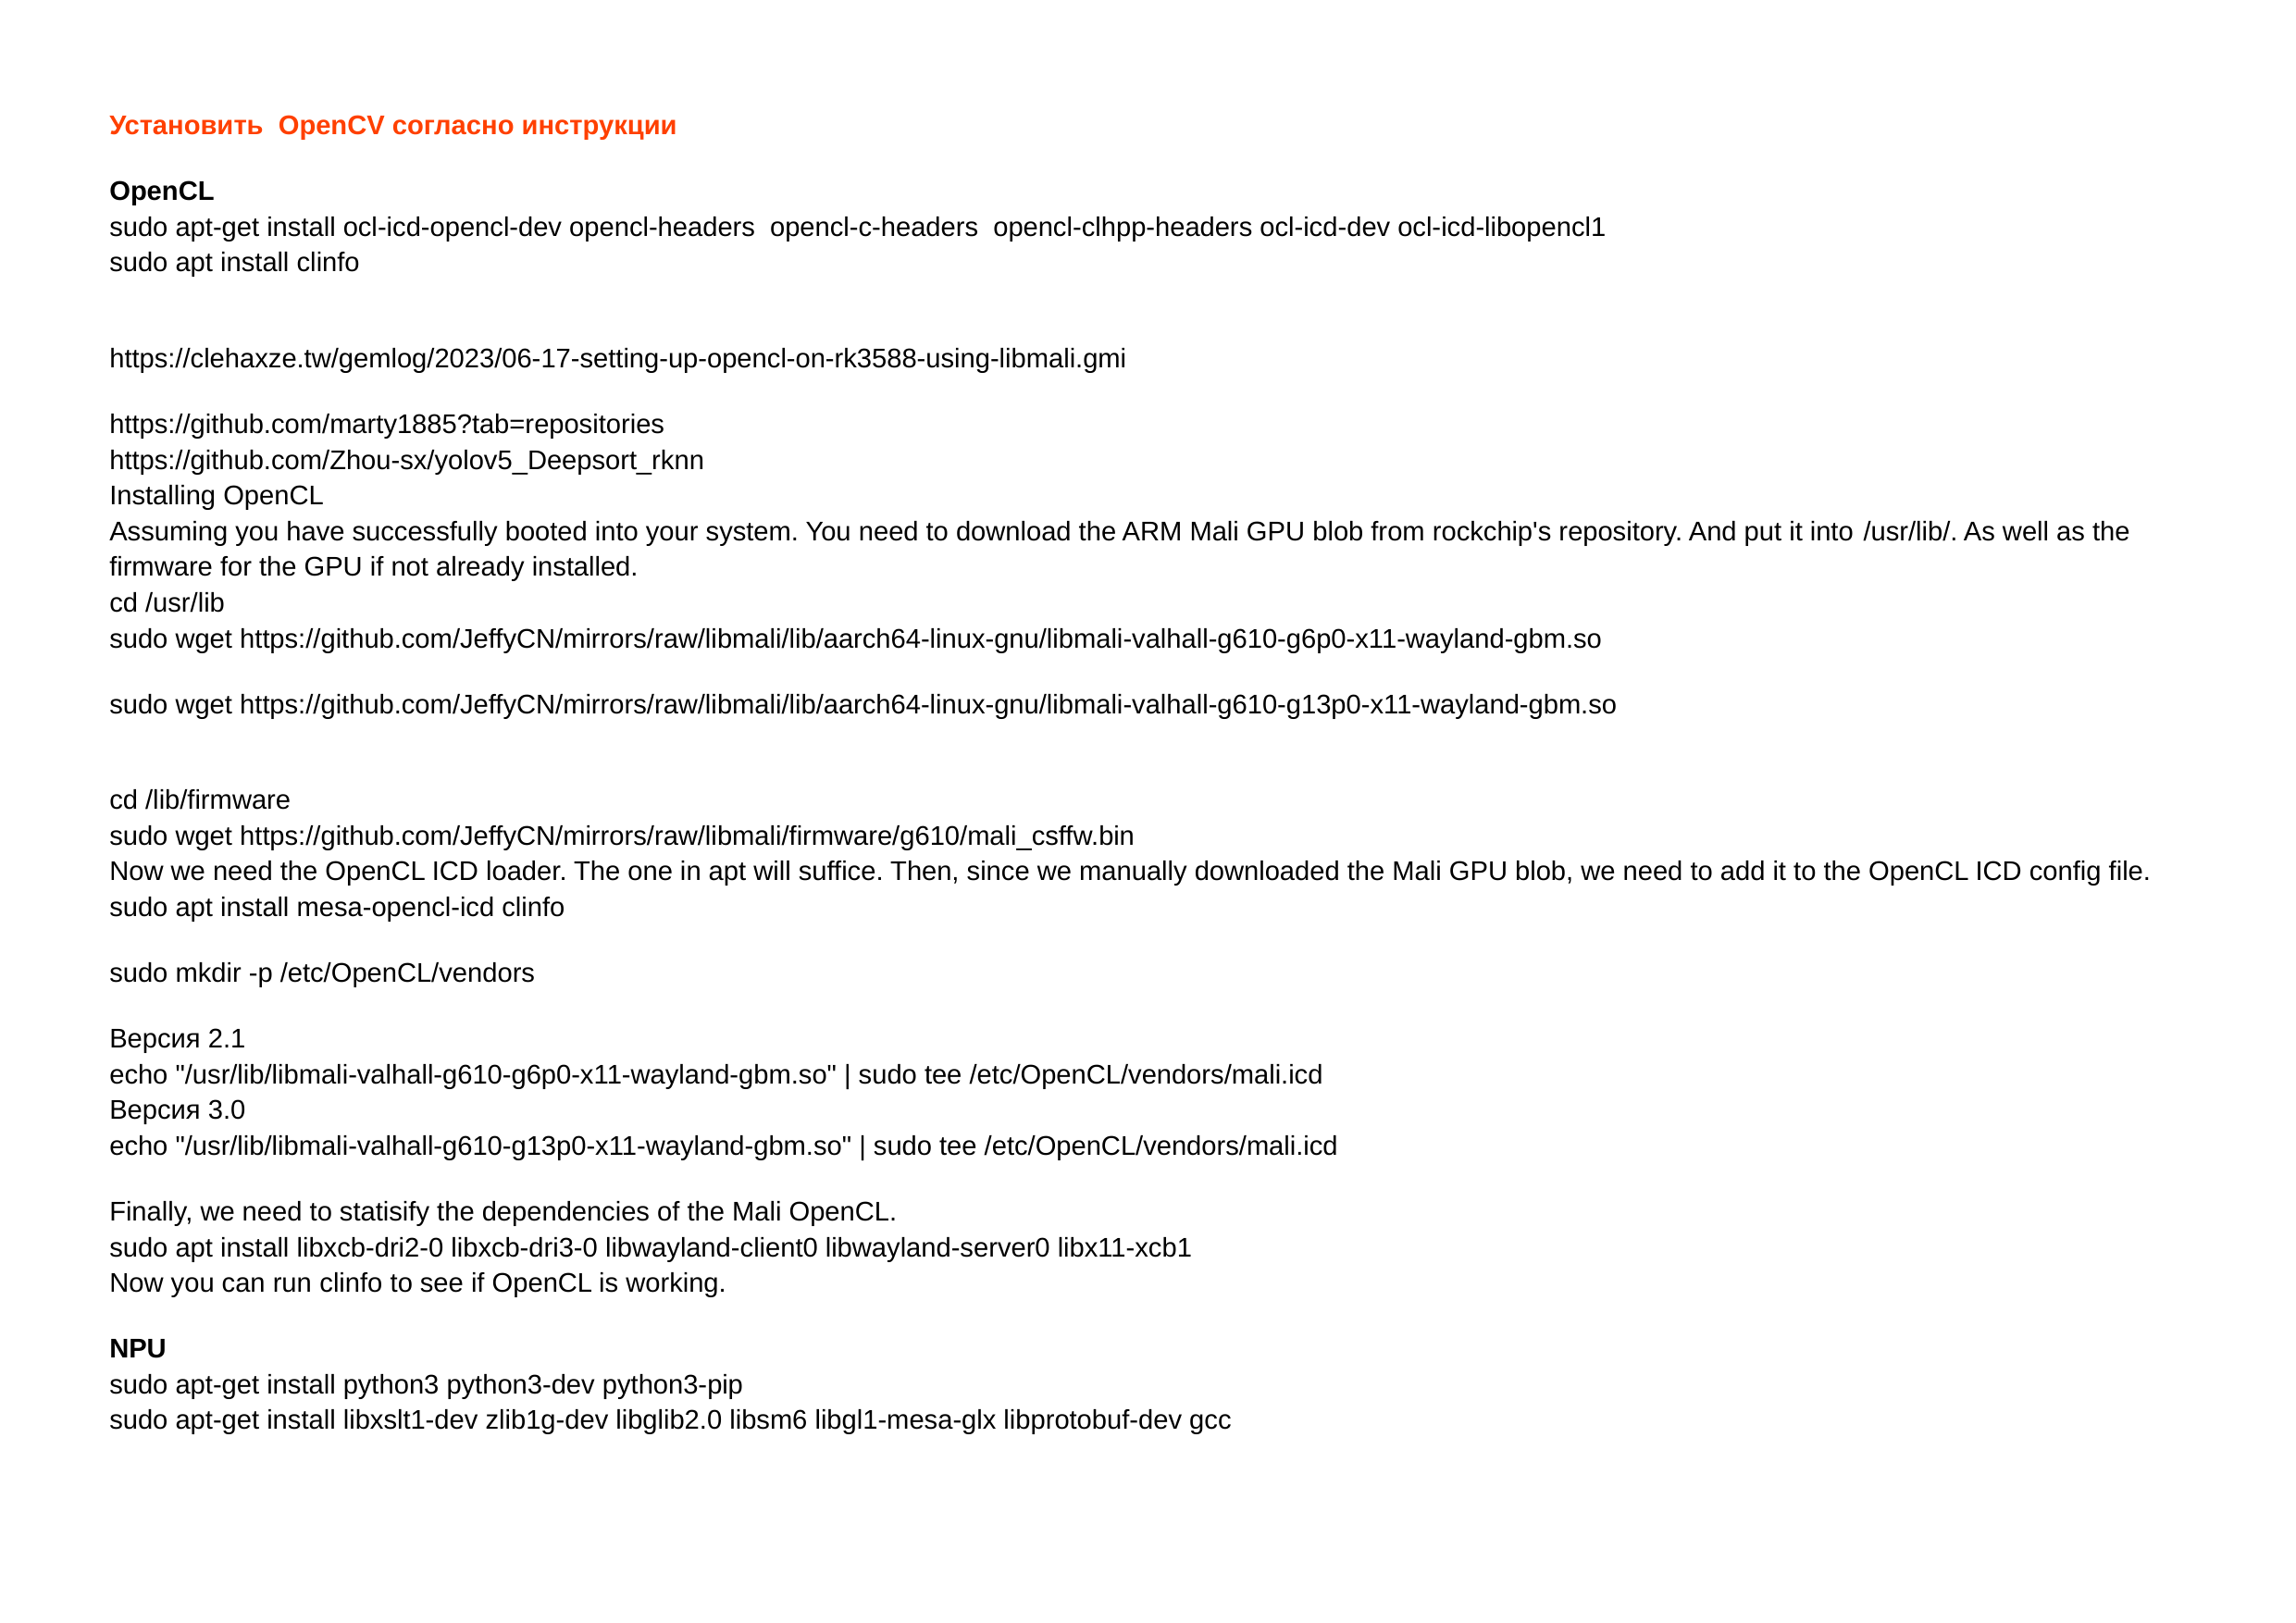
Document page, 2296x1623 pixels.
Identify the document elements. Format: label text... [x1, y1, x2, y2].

text Установить OpenCV согласно инструкции [109, 109, 2186, 141]
text cd /usr/lib [109, 587, 2186, 617]
text sudo apt-get install libxslt1-dev zlib1g-dev libglib2.0 libsm6 libgl1-mesa-glx libprotobuf-dev gcc [109, 1404, 2186, 1435]
text OpenCL [109, 175, 2186, 206]
text Версия 3.0 [109, 1094, 2186, 1125]
text sudo mkdir -p /etc/OpenCL/vendors [109, 957, 2186, 988]
text Now we need the OpenCL ICD loader. The one in apt will suffice. Then, since we manually downloaded the Mali GPU blob, we need to add it to the OpenCL ICD config file. [109, 855, 2186, 886]
text sudo apt install libxcb-dri2-0 libxcb-dri3-0 libwayland-client0 libwayland-server0 libx11-xcb1 [109, 1232, 2186, 1262]
text https://clehaxze.tw/gemlog/2023/06-17-setting-up-opencl-on-rk3588-using-libmali.gmi [109, 342, 2186, 374]
text Now you can run clinfo to see if OpenCL is working. [109, 1267, 2186, 1298]
text https://github.com/marty1885?tab=repositories [109, 408, 2186, 440]
text sudo apt install clinfo [109, 246, 2186, 278]
text cd /lib/firmware [109, 784, 2186, 815]
text Installing OpenCL [109, 479, 2186, 511]
text echo "/usr/lib/libmali-valhall-g610-g13p0-x11-wayland-gbm.so" | sudo tee /etc/OpenCL/vendors/mali.icd [109, 1130, 2186, 1160]
text NPU [109, 1332, 2186, 1364]
text sudo wget https://github.com/JeffyCN/mirrors/raw/libmali/firmware/g610/mali_csffw.bin [109, 820, 2186, 850]
text sudo wget https://github.com/JeffyCN/mirrors/raw/libmali/lib/aarch64-linux-gnu/libmali-valhall-g610-g13p0-x11-wayland-gbm.so [109, 688, 2186, 719]
text sudo apt-get install python3 python3-dev python3-pip [109, 1369, 2186, 1399]
text sudo apt-get install ocl-icd-opencl-dev opencl-headers opencl-c-headers opencl-clhpp-headers ocl-icd-dev ocl-icd-libopencl1 [109, 211, 2186, 242]
text Assuming you have successfully booted into your system. You need to download the ARM Mali GPU blob from rockchip's repository. And put it into /usr/lib/. As well as the firmware for the GPU if not already installed. [109, 515, 2186, 582]
text Версия 2.1 [109, 1022, 2186, 1054]
text https://github.com/Zhou-sx/yolov5_Deepsort_rknn [109, 444, 2186, 475]
text sudo wget https://github.com/JeffyCN/mirrors/raw/libmali/lib/aarch64-linux-gnu/libmali-valhall-g610-g6p0-x11-wayland-gbm.so [109, 622, 2186, 653]
text echo "/usr/lib/libmali-valhall-g610-g6p0-x11-wayland-gbm.so" | sudo tee /etc/OpenCL/vendors/mali.icd [109, 1059, 2186, 1089]
text sudo apt install mesa-opencl-icd clinfo [109, 891, 2186, 923]
text Finally, we need to statisify the dependencies of the Mali OpenCL. [109, 1196, 2186, 1227]
